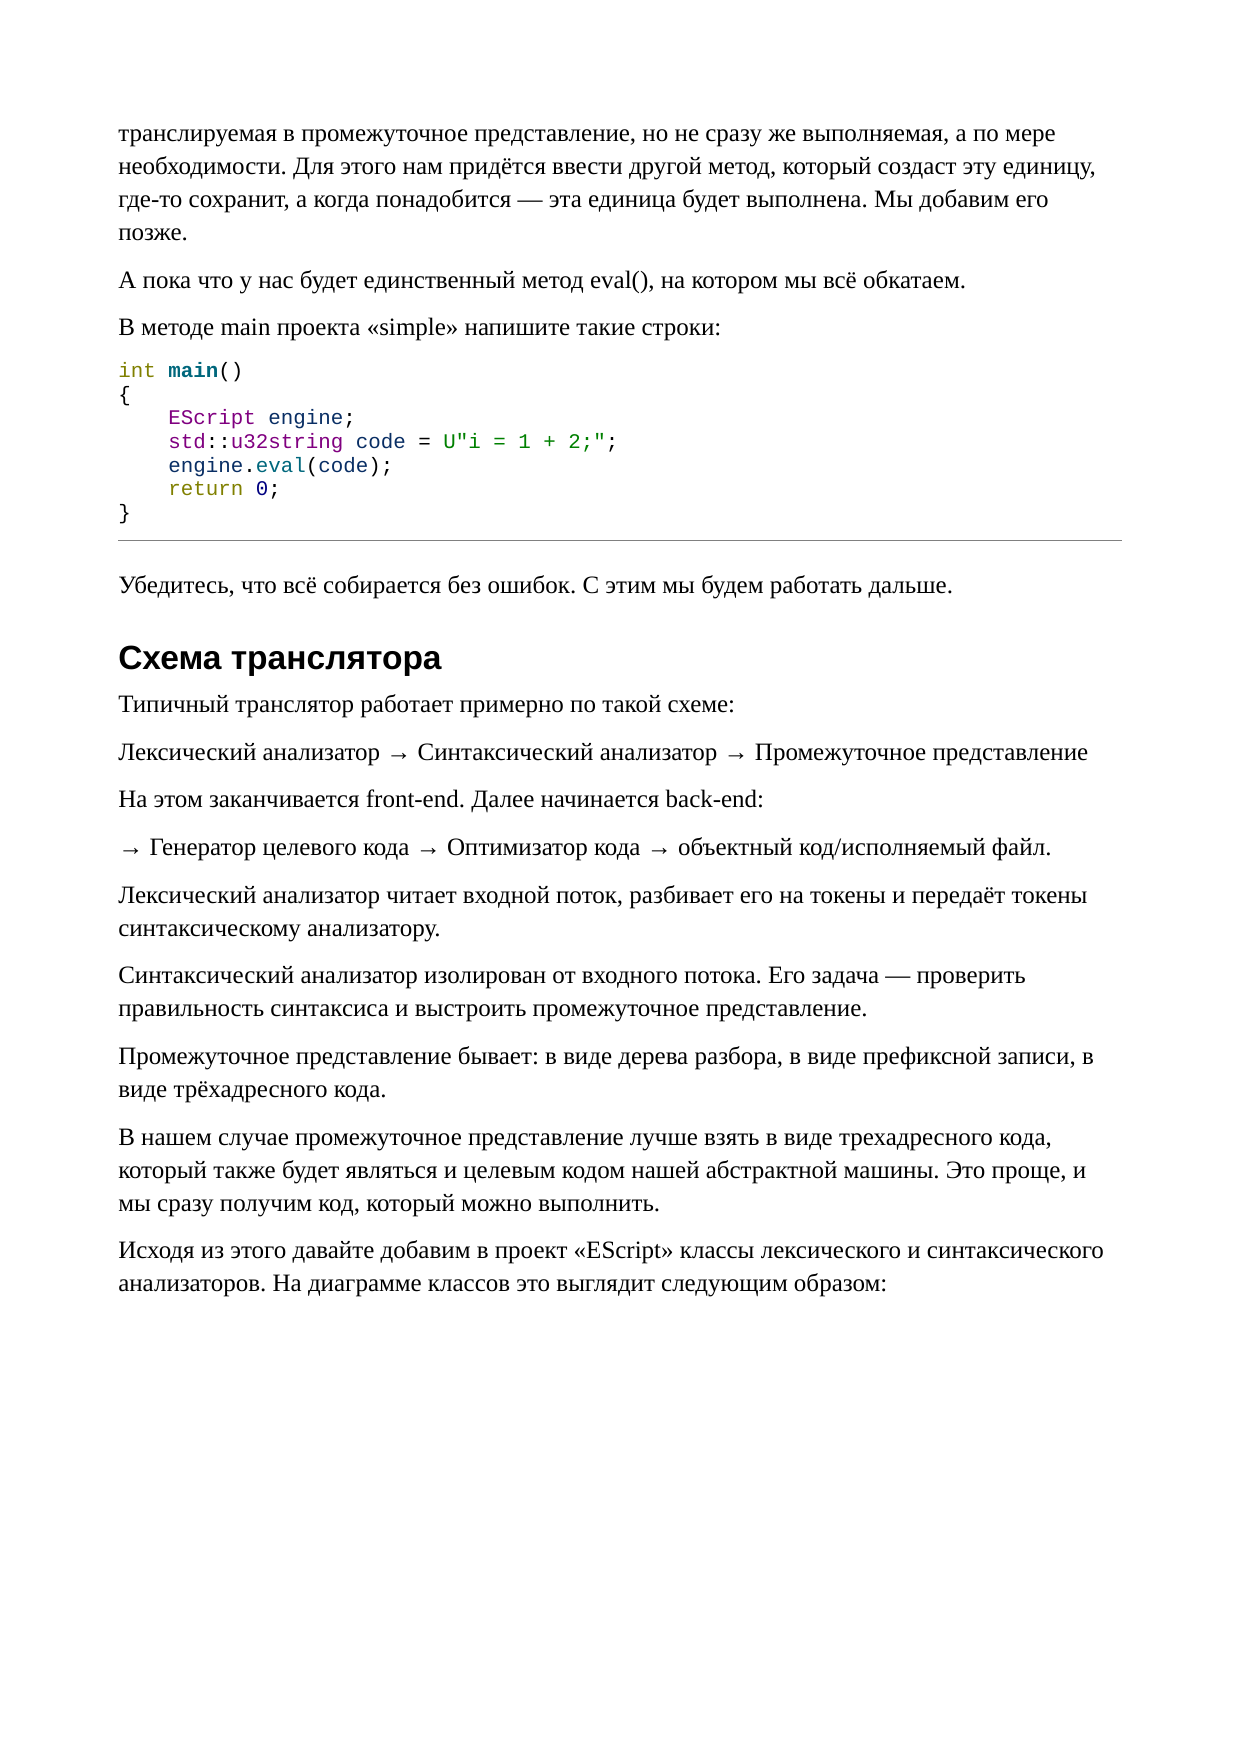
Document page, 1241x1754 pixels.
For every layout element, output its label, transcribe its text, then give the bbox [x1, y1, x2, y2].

text int main() [118, 360, 1122, 384]
text Лексический анализатор читает входной поток, разбивает его на токены и передаёт токены синтаксическому анализатору. [118, 880, 1122, 942]
text engine.eval(code); [118, 454, 1122, 478]
text В нашем случае промежуточное представление лучше взять в виде трехадресного кода, который также будет являться и целевым кодом нашей абстрактной машины. Это проще, и мы сразу получим код, который можно выполнить. [118, 1122, 1122, 1216]
text → Генератор целевого кода → Оптимизатор кода → объектный код/исполняемый файл. [118, 832, 1122, 861]
text return 0; [118, 478, 1122, 502]
text } [118, 502, 1122, 526]
text Типичный транслятор работает примерно по такой схеме: [118, 689, 1122, 718]
text Синтаксический анализатор изолирован от входного потока. Его задача — проверить правильность синтаксиса и выстроить промежуточное представление. [118, 960, 1122, 1022]
text Убедитесь, что всё собирается без ошибок. С этим мы будем работать дальше. [118, 570, 1122, 598]
text Промежуточное представление бывает: в виде дерева разбора, в виде префиксной записи, в виде трёхадресного кода. [118, 1041, 1122, 1103]
text { [118, 384, 1122, 407]
text std::u32string code = U"i = 1 + 2;"; [118, 431, 1122, 454]
text В методе main проекта «simple» напишите такие строки: [118, 312, 1122, 341]
text транслируемая в промежуточное представление, но не сразу же выполняемая, а по мере необходимости. Для этого нам придётся ввести другой метод, который создаст эту единицу, где-то сохранит, а когда понадобится — эта единица будет выполнена. Мы добавим его позже. [118, 118, 1122, 246]
text Исходя из этого давайте добавим в проект «EScript» классы лексического и синтаксического анализаторов. На диаграмме классов это выглядит следующим образом: [118, 1235, 1122, 1297]
text EScript engine; [118, 407, 1122, 431]
text А пока что у нас будет единственный метод eval(), на котором мы всё обкатаем. [118, 265, 1122, 293]
subtitle Схема транслятора [118, 638, 1122, 677]
text Лексический анализатор → Синтаксический анализатор → Промежуточное представление [118, 737, 1122, 766]
text На этом заканчивается front-end. Далее начинается back-end: [118, 784, 1122, 813]
